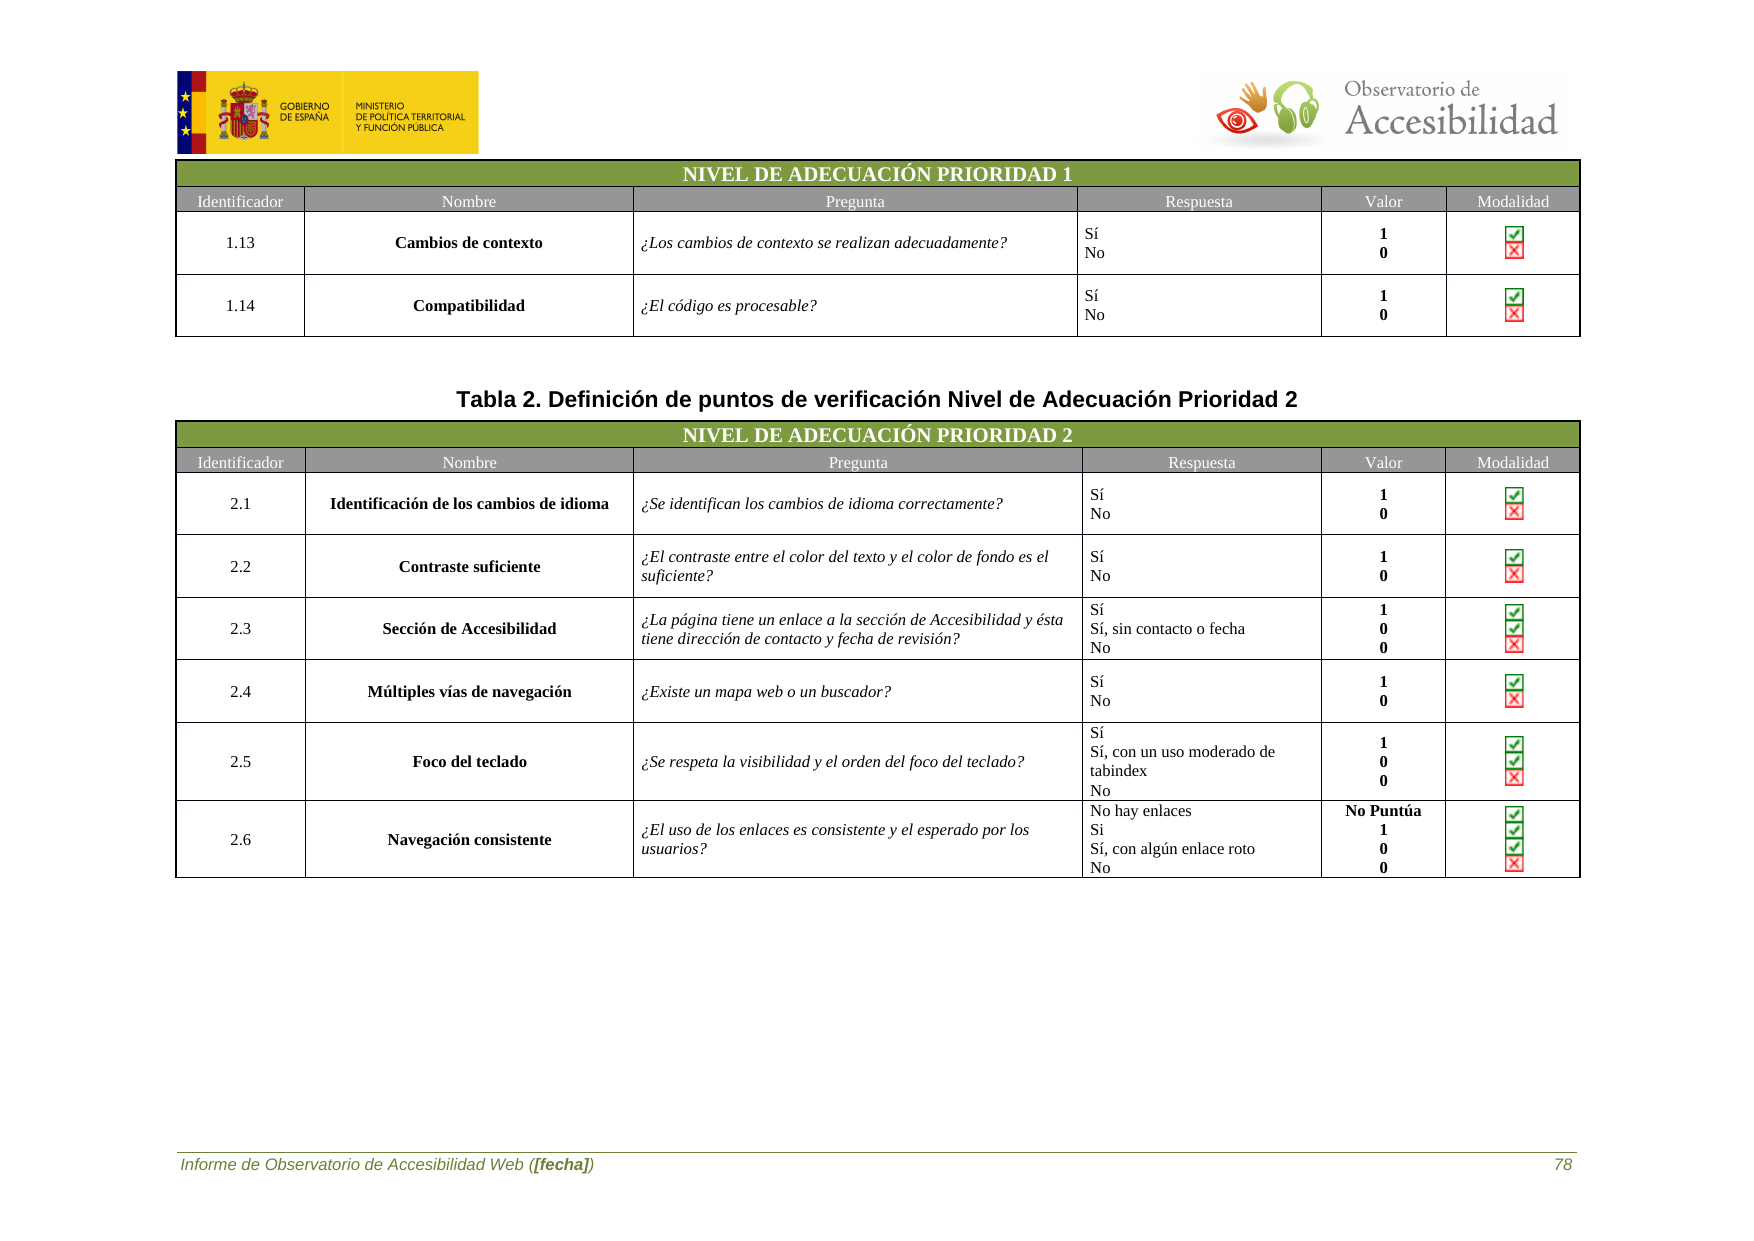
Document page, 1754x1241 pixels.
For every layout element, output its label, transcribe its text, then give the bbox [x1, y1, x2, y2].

table_cell ¿Existe un mapa web o un buscador? [634, 660, 1082, 722]
table_cell Sí No [1083, 535, 1321, 597]
table_cell 1.14 [177, 275, 304, 336]
table_cell Contraste suficiente [306, 535, 633, 597]
table_cell Pregunta [634, 187, 1077, 211]
picture [1505, 487, 1524, 520]
picture [1505, 806, 1524, 872]
table_cell Cambios de contexto [305, 212, 633, 273]
table_cell Nombre [306, 448, 633, 472]
table_cell Múltiples vías de navegación [306, 660, 633, 722]
table_cell ¿El contraste entre el color del texto y el color de fondo es el suficiente? [634, 535, 1082, 597]
table_cell 2.1 [177, 473, 305, 534]
table_cell Identificador [177, 448, 305, 472]
picture [1505, 604, 1524, 653]
table_cell ¿Se identifican los cambios de idioma correctamente? [634, 473, 1082, 534]
table_cell 2.3 [177, 598, 305, 659]
text Tabla 2. Definición de puntos de verificación Nivel de Adecuación Prioridad 2 [177, 386, 1577, 412]
table_cell Foco del teclado [306, 723, 633, 799]
table_cell Sí Sí, con un uso moderado de tabindex No [1083, 723, 1321, 799]
table_cell Sí No [1078, 212, 1321, 273]
picture [1505, 288, 1524, 322]
table_cell [1446, 598, 1579, 659]
table_cell Sí Sí, sin contacto o fecha No [1083, 598, 1321, 659]
table_cell [1446, 473, 1579, 534]
table_cell [1447, 212, 1579, 273]
table_cell No hay enlaces Si Sí, con algún enlace roto No [1083, 801, 1321, 877]
table_cell Sí No [1078, 275, 1321, 336]
table_cell [1446, 660, 1579, 722]
table_cell Sí No [1083, 473, 1321, 534]
table_cell Pregunta [634, 448, 1082, 472]
table_cell [1447, 275, 1579, 336]
table_cell 1.13 [177, 212, 304, 273]
table_header NIVEL DE ADECUACIÓN PRIORIDAD 2 [177, 422, 1579, 447]
table_cell Nombre [305, 187, 633, 211]
table_cell 1 0 [1322, 473, 1445, 534]
picture [1505, 736, 1524, 786]
table_cell Valor [1322, 448, 1445, 472]
table_cell [1446, 535, 1579, 597]
table_cell ¿La página tiene un enlace a la sección de Accesibilidad y ésta tiene dirección de contacto y fecha de revisión? [634, 598, 1082, 659]
table_cell Identificador [177, 187, 304, 211]
table_cell Compatibilidad [305, 275, 633, 336]
table_cell No Puntúa 1 0 0 [1322, 801, 1445, 877]
table_cell 1 0 [1322, 660, 1445, 722]
table_cell Sí No [1083, 660, 1321, 722]
table_cell 1 0 [1322, 535, 1445, 597]
table_cell Respuesta [1078, 187, 1321, 211]
table_cell 1 0 0 [1322, 723, 1445, 799]
table_cell 2.5 [177, 723, 305, 799]
table_cell [1446, 801, 1579, 877]
table_cell Valor [1322, 187, 1446, 211]
table_cell 2.2 [177, 535, 305, 597]
table_cell Identificación de los cambios de idioma [306, 473, 633, 534]
picture [1196, 72, 1572, 154]
picture [1505, 226, 1524, 259]
table_cell 1 0 0 [1322, 598, 1445, 659]
table_cell Sección de Accesibilidad [306, 598, 633, 659]
table_header NIVEL DE ADECUACIÓN PRIORIDAD 1 [177, 161, 1579, 186]
table_cell Modalidad [1446, 448, 1579, 472]
table_cell 1 0 [1322, 212, 1446, 273]
table_cell ¿El uso de los enlaces es consistente y el esperado por los usuarios? [634, 801, 1082, 877]
table_cell 1 0 [1322, 275, 1446, 336]
table_cell ¿Los cambios de contexto se realizan adecuadamente? [634, 212, 1077, 273]
table_cell Respuesta [1083, 448, 1321, 472]
picture [1505, 674, 1524, 708]
table_cell 2.4 [177, 660, 305, 722]
table_cell ¿El código es procesable? [634, 275, 1077, 336]
table_cell 2.6 [177, 801, 305, 877]
table_cell [1446, 723, 1579, 799]
picture [177, 71, 479, 154]
table_cell Navegación consistente [306, 801, 633, 877]
table_cell ¿Se respeta la visibilidad y el orden del foco del teclado? [634, 723, 1082, 799]
table_cell Modalidad [1447, 187, 1579, 211]
picture [1505, 549, 1524, 583]
